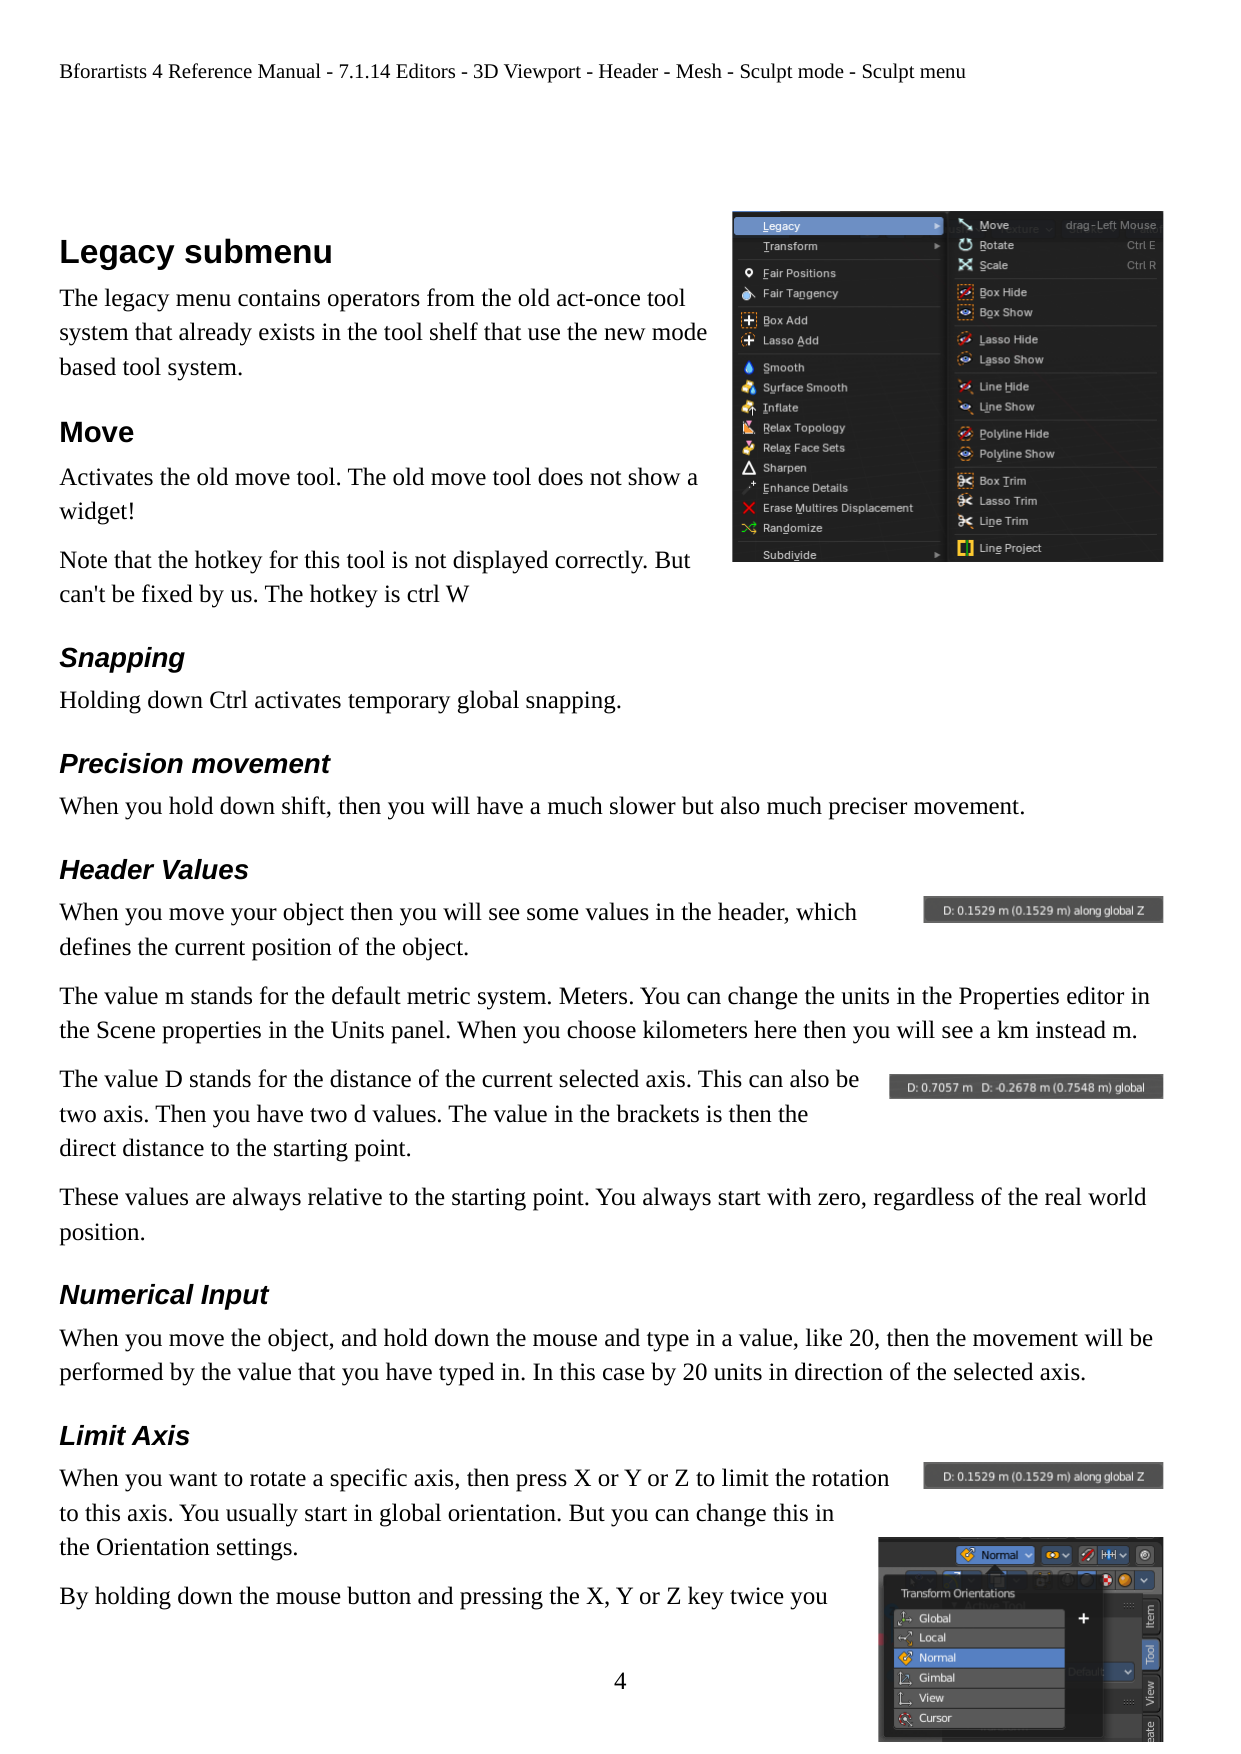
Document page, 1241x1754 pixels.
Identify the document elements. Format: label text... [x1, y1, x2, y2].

text Note that the hotkey for this tool is not displayed correctly. But can't be fixed by us. The hotkey is ctrl W [59, 545, 1181, 608]
subtitle Header Values [59, 853, 1181, 885]
picture [889, 1074, 1164, 1099]
subtitle Precision movement [59, 747, 1181, 779]
subtitle Move [59, 415, 732, 449]
picture [732, 211, 1164, 562]
text The legacy menu contains operators from the old act-once tool system that already exists in the tool shelf that use the new mode based tool system. [59, 283, 732, 380]
subtitle [1164, 232, 1181, 270]
picture [923, 896, 1164, 923]
text Holding down Ctrl activates temporary global snapping. [59, 686, 1181, 714]
subtitle Snapping [59, 641, 1181, 673]
text When you hold down shift, then you will have a much slower but also much preciser movement. [59, 791, 1181, 820]
subtitle Limit Axis [59, 1419, 1181, 1451]
subtitle [1164, 415, 1181, 449]
subtitle Numerical Input [59, 1278, 1181, 1310]
text The value m stands for the default metric system. Meters. You can change the units in the Properties editor in the Scene properties in the Units panel. When you choose kilometers here then you will see a km instead m. [59, 981, 1181, 1044]
picture [878, 1537, 1164, 1742]
text When you move your object then you will see some values in the header, which defines the current position of the object. [59, 897, 1181, 961]
picture [923, 1462, 1164, 1489]
text When you want to rotate a specific axis, then press X or Y or Z to limit the rotation to this axis. You usually start in global orientation. But you can change this in the Orientation settings. [59, 1463, 1181, 1561]
text These values are always relative to the starting point. You always start with zero, regardless of the real world position. [59, 1182, 1181, 1246]
text The value D stands for the distance of the current selected axis. This can also be two axis. Then you have two d values. The value in the brackets is then the direct distance to the starting point. [59, 1064, 1181, 1162]
text When you move the object, and hold down the mouse and type in a value, like 20, then the movement will be performed by the value that you have typed in. In this case by 20 units in direction of the selected axis. [59, 1323, 1181, 1386]
text By holding down the mouse button and pressing the X, Y or Z key twice you [59, 1581, 878, 1610]
text Activates the old move tool. The old move tool does not show a widget! [59, 462, 732, 525]
subtitle Legacy submenu [59, 232, 732, 270]
